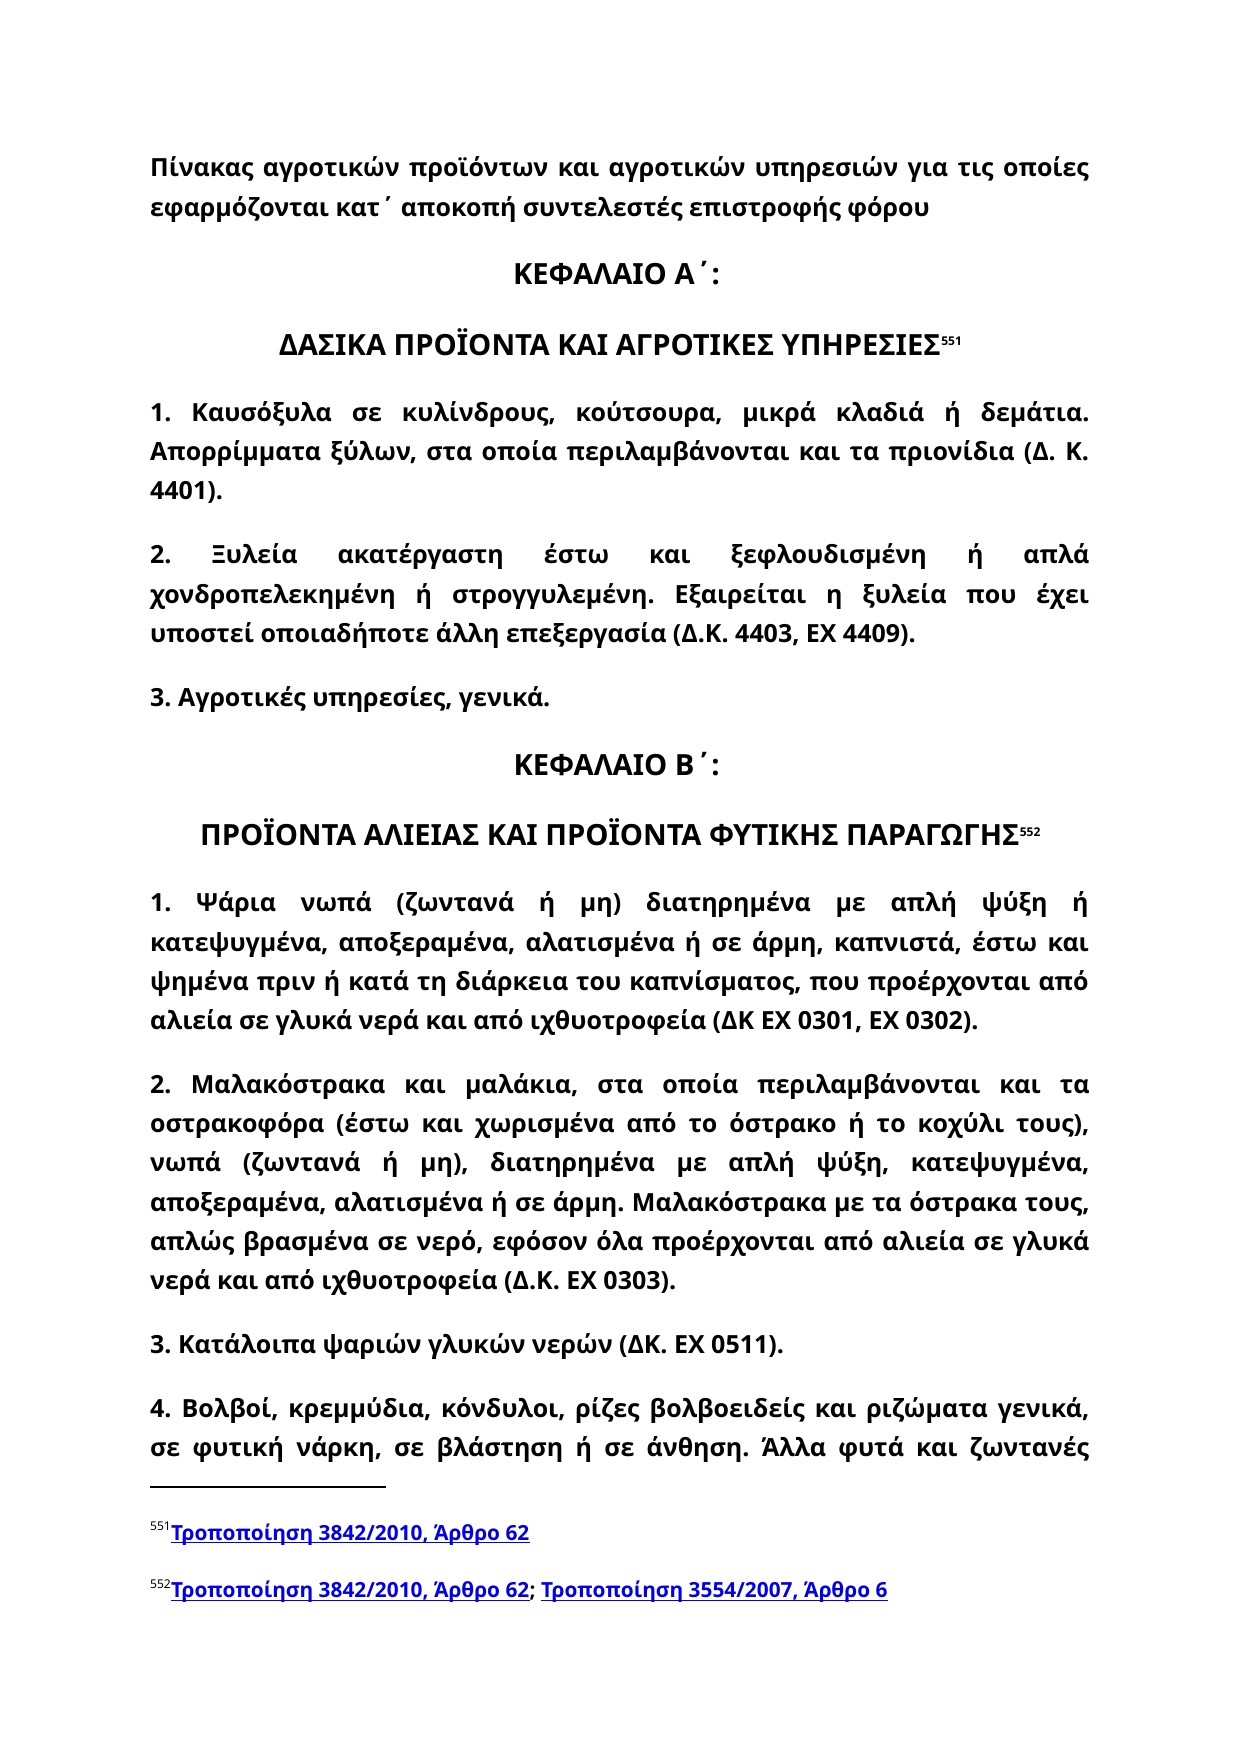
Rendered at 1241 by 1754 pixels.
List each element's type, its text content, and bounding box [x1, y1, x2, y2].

subtitle ΚΕΦΑΛΑΙΟ Α΄: [150, 253, 1090, 293]
text Τροποποίηση 3842/2010, Άρθρο 62; Τροποποίηση 3554/2007, Άρθρο 6 [150, 1576, 1090, 1604]
subtitle ΠΡΟΪΟΝΤΑ ΑΛΙΕΙΑΣ ΚΑΙ ΠΡΟΪΟΝΤΑ ΦΥΤΙΚΗΣ ΠΑΡΑΓΩΓΗΣ [150, 814, 1090, 854]
text Πίνακας αγροτικών προϊόντων και αγροτικών υπηρεσιών για τις οποίες εφαρμόζονται κατ΄ αποκοπή συντελεστές επιστροφής φόρου [150, 150, 1090, 223]
text Τροποποίηση 3842/2010, Άρθρο 62 [150, 1518, 1090, 1546]
text 3. Κατάλοιπα ψαριών γλυκών νερών (ΔΚ. ΕΧ 0511). [150, 1327, 1090, 1361]
text 1. Ψάρια νωπά (ζωντανά ή μη) διατηρημένα με απλή ψύξη ή κατεψυγμένα, αποξεραμένα, αλατισμένα ή σε άρμη, καπνιστά, έστω και ψημένα πριν ή κατά τη διάρκεια του καπνίσματος, που προέρχονται από αλιεία σε γλυκά νερά και από ιχθυοτροφεία (ΔΚ ΕΧ 0301, ΕΧ 0302). [150, 885, 1090, 1037]
subtitle ΚΕΦΑΛΑΙΟ Β΄: [150, 744, 1090, 783]
subtitle ΔΑΣΙΚΑ ΠΡΟΪΟΝΤΑ ΚΑΙ ΑΓΡΟΤΙΚΕΣ ΥΠΗΡΕΣΙΕΣ [150, 324, 1090, 364]
text 1. Καυσόξυλα σε κυλίνδρους, κούτσουρα, μικρά κλαδιά ή δεμάτια. Απορρίμματα ξύλων, στα οποία περιλαμβάνονται και τα πριονίδια (Δ. Κ. 4401). [150, 394, 1090, 507]
text 3. Αγροτικές υπηρεσίες, γενικά. [150, 679, 1090, 714]
text 2. Μαλακόστρακα και μαλάκια, στα οποία περιλαμβάνονται και τα οστρακοφόρα (έστω και χωρισμένα από το όστρακο ή το κοχύλι τους), νωπά (ζωντανά ή μη), διατηρημένα με απλή ψύξη, κατεψυγμένα, αποξεραμένα, αλατισμένα ή σε άρμη. Μαλακόστρακα με τα όστρακα τους, απλώς βρασμένα σε νερό, εφόσον όλα προέρχονται από αλιεία σε γλυκά νερά και από ιχθυοτροφεία (Δ.Κ. ΕΧ 0303). [150, 1067, 1090, 1297]
text 2. Ξυλεία ακατέργαστη έστω και ξεφλουδισμένη ή απλά χονδροπελεκημένη ή στρογγυλεμένη. Εξαιρείται η ξυλεία που έχει υποστεί οποιαδήποτε άλλη επεξεργασία (Δ.Κ. 4403, ΕΧ 4409). [150, 537, 1090, 649]
text 4. Βολβοί, κρεμμύδια, κόνδυλοι, ρίζες βολβοειδείς και ριζώματα γενικά, σε φυτική νάρκη, σε βλάστηση ή σε άνθηση. Άλλα φυτά και ζωντανές [150, 1391, 1090, 1464]
